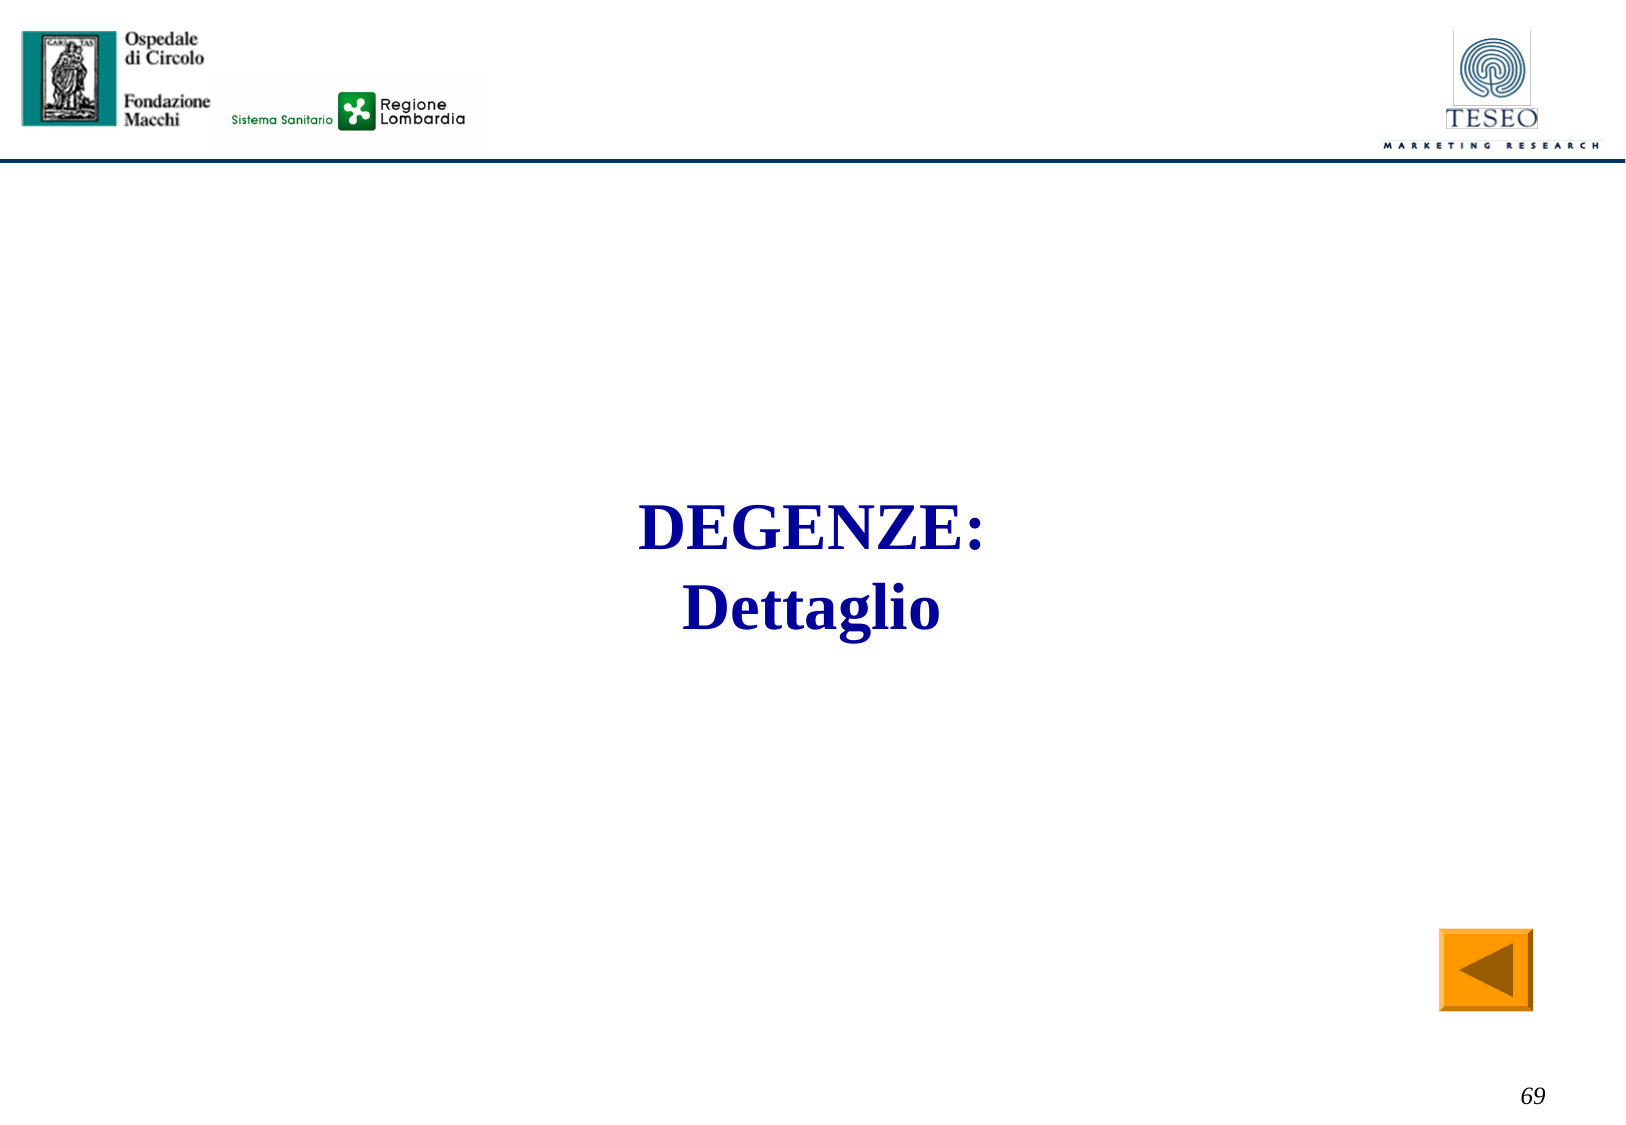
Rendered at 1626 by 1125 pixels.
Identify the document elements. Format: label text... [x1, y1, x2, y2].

picture [21, 31, 483, 149]
text_box [1440, 928, 1534, 1012]
text_box DEGENZE: Dettaglio [121, 469, 1504, 657]
text_box Valutazione [1438, 928, 1445, 1012]
picture [1381, 31, 1604, 149]
